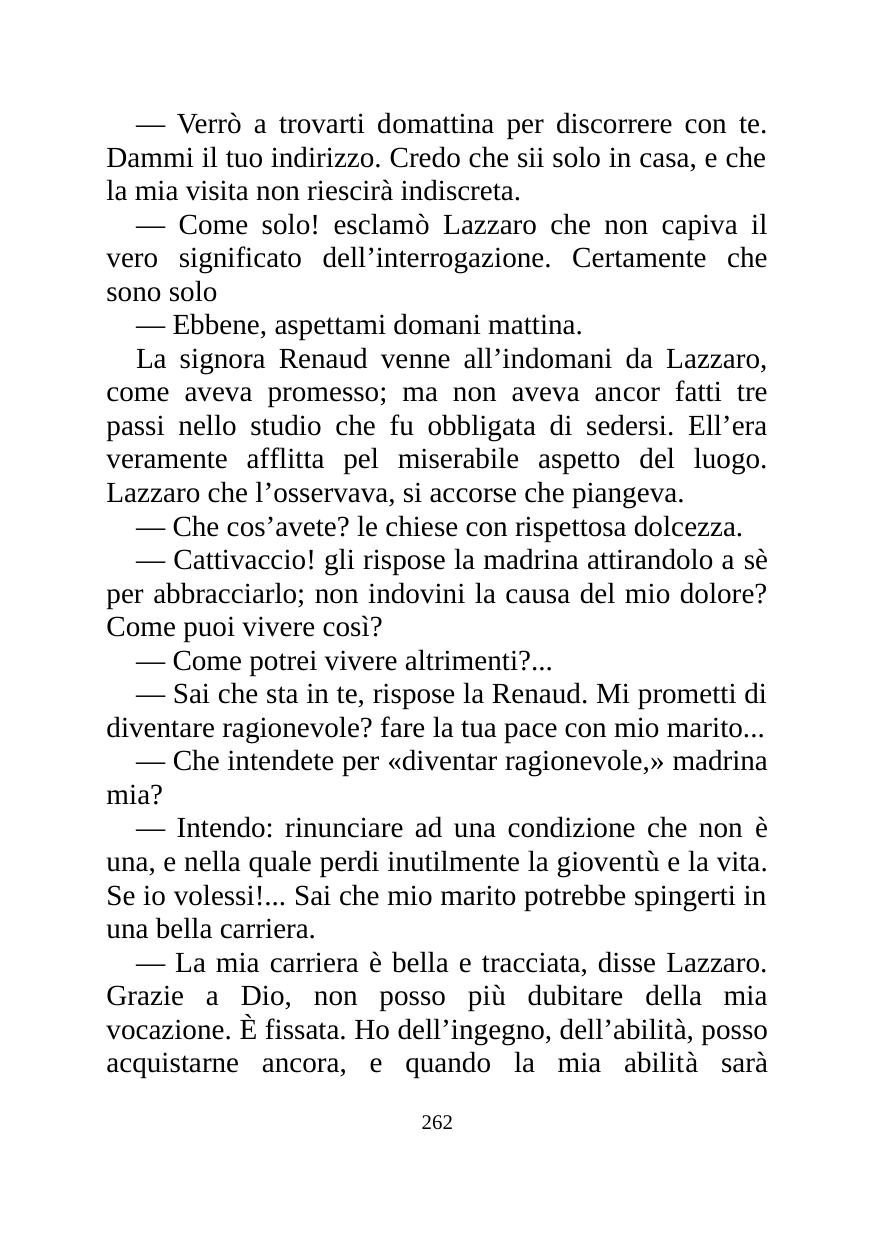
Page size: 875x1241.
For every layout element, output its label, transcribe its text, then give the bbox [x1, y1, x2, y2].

text — Che intendete per «diventar ragionevole,» madrina mia? [106, 743, 768, 811]
text La signora Renaud venne all’indomani da Lazzaro, come aveva promesso; ma non aveva ancor fatti tre passi nello studio che fu obbligata di sedersi. Ell’era veramente afflitta pel miserabile aspetto del luogo. Lazzaro che l’osservava, si accorse che piangeva. [106, 341, 768, 509]
text — Come solo! esclamò Lazzaro che non capiva il vero significato dell’interrogazione. Certamente che sono solo [106, 207, 768, 307]
text — La mia carriera è bella e tracciata, disse Lazzaro. Grazie a Dio, non posso più dubitare della mia vocazione. È fissata. Ho dell’ingegno, dell’abilità, posso acquistarne ancora, e quando la mia abilità sarà [106, 945, 768, 1079]
text — Intendo: rinunciare ad una condizione che non è una, e nella quale perdi inutilmente la gioventù e la vita. Se io volessi!... Sai che mio marito potrebbe spingerti in una bella carriera. [106, 811, 768, 945]
text — Ebbene, aspettami domani mattina. [106, 307, 768, 341]
text — Verrò a trovarti domattina per discorrere con te. Dammi il tuo indirizzo. Credo che sii solo in casa, e che la mia visita non riescirà indiscreta. [106, 106, 768, 207]
text — Sai che sta in te, rispose la Renaud. Mi prometti di diventare ragionevole? fare la tua pace con mio marito... [106, 676, 768, 743]
text — Come potrei vivere altrimenti?... [106, 643, 768, 676]
text — Cattivaccio! gli rispose la madrina attirandolo a sè per abbracciarlo; non indovini la causa del mio dolore? Come puoi vivere così? [106, 542, 768, 643]
text — Che cos’avete? le chiese con rispettosa dolcezza. [106, 509, 768, 542]
